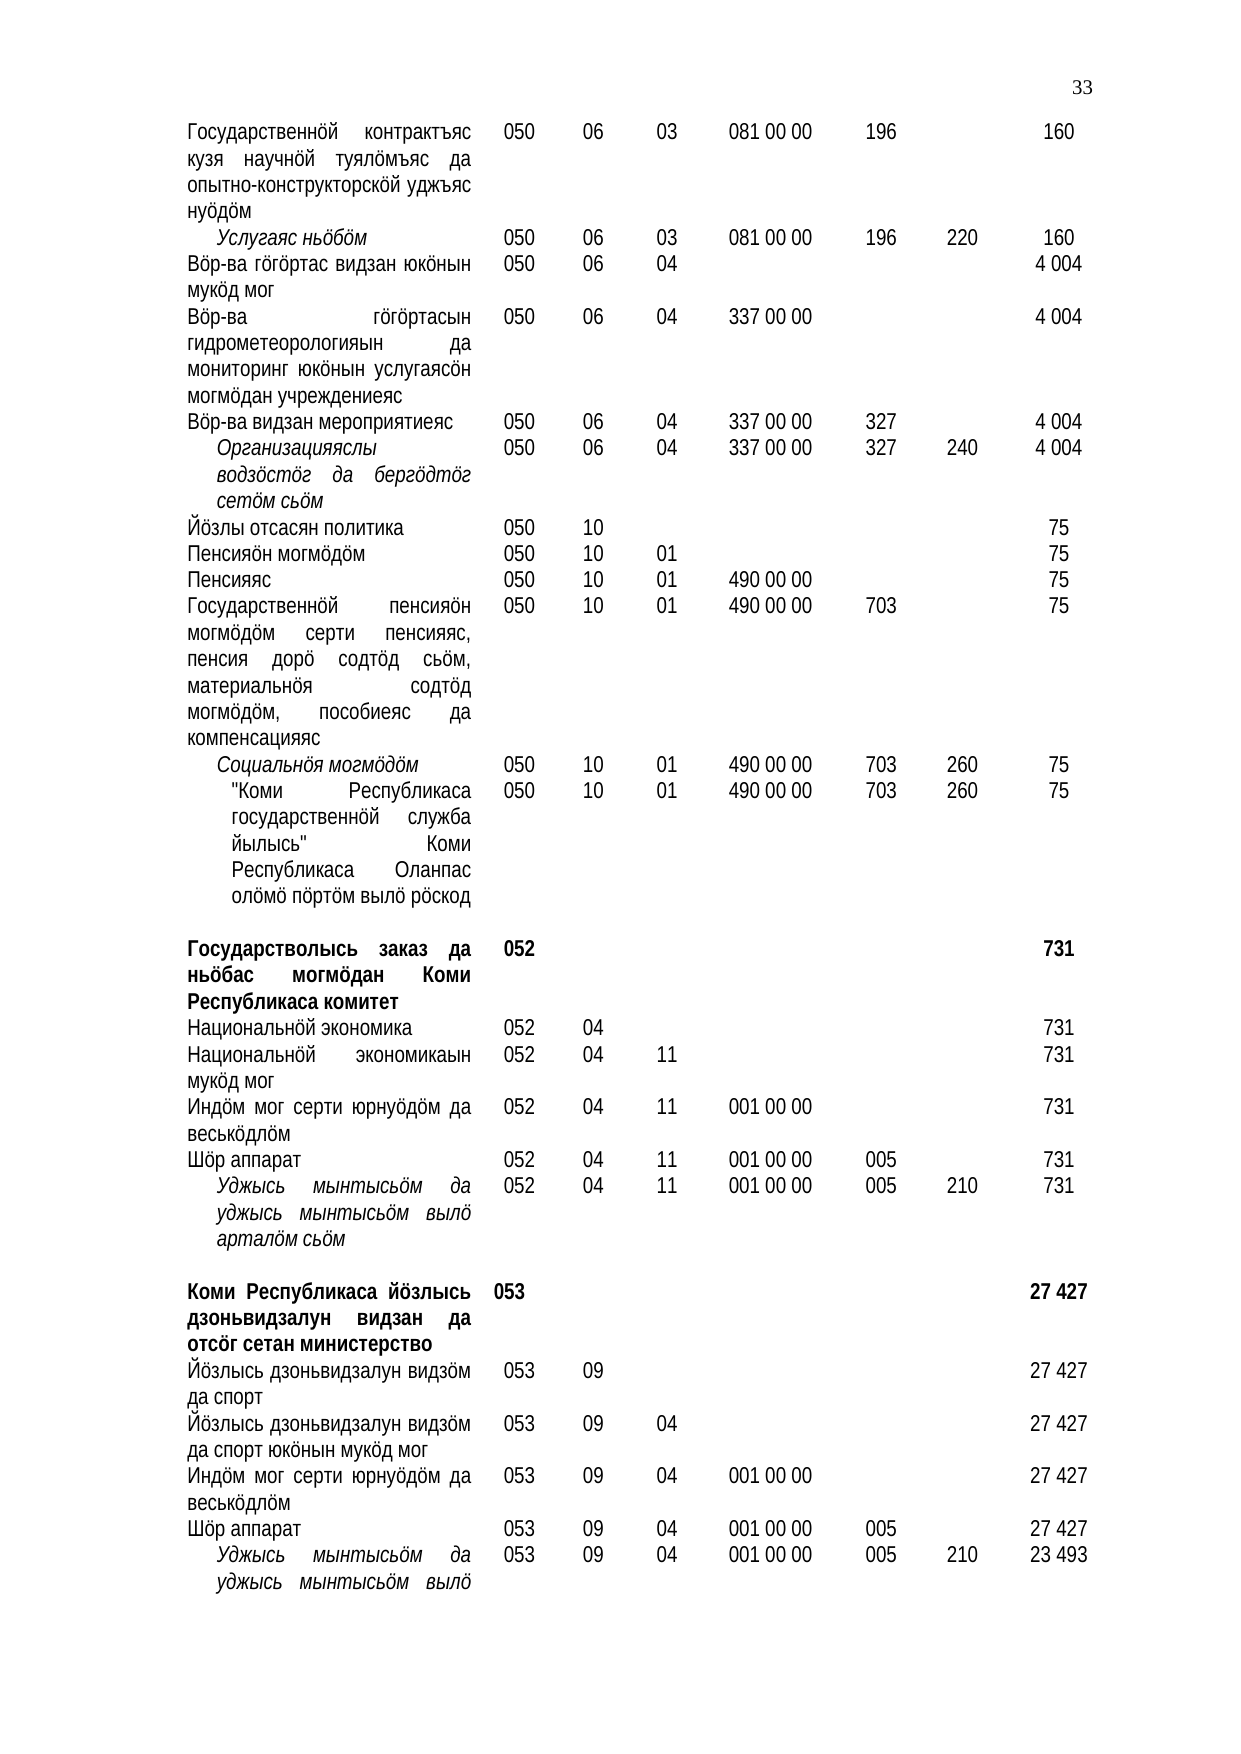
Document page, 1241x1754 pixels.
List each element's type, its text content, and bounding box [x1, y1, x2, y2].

table_cell [925, 408, 999, 434]
table_cell 27 427 [999, 1515, 1118, 1541]
table_cell 27 427 [999, 1462, 1118, 1515]
table_cell [704, 909, 837, 935]
table_cell 04 [630, 1515, 704, 1541]
table_cell 703 [837, 593, 925, 751]
table_cell [837, 514, 925, 540]
table_cell 001 00 00 [704, 1515, 837, 1541]
table_cell 050 [482, 540, 556, 566]
table_cell [999, 1251, 1118, 1278]
table_cell 75 [999, 514, 1118, 540]
table_cell [1118, 118, 1163, 223]
table_cell 001 00 00 [704, 1146, 837, 1172]
table_cell [482, 1251, 556, 1278]
table_cell "Коми Республикаса государственнöй служба йылысь" Коми Республикаса Оланпас олöмö пöртöм вылö рöскод [176, 777, 482, 909]
table_cell 050 [482, 593, 556, 751]
table_cell 09 [556, 1357, 630, 1409]
table_cell [999, 909, 1118, 935]
table_cell [925, 1014, 999, 1041]
table_cell [630, 1014, 704, 1041]
table_cell 11 [630, 1093, 704, 1146]
table_cell [704, 1014, 837, 1041]
table_cell 001 00 00 [704, 1541, 837, 1594]
table_cell 260 [925, 777, 999, 909]
table_cell [925, 1462, 999, 1515]
table_cell [1118, 408, 1163, 434]
table_cell Индöм мог серти юрнуöдöм да веськöдлöм [176, 1093, 482, 1146]
table_cell [925, 118, 999, 223]
table_cell 04 [630, 434, 704, 513]
table_cell [704, 250, 837, 303]
table_cell 04 [630, 1462, 704, 1515]
table_cell 06 [556, 434, 630, 513]
table_cell [630, 1251, 704, 1278]
table_cell 327 [837, 434, 925, 513]
table_cell [176, 1251, 482, 1278]
table_cell 09 [556, 1462, 630, 1515]
table_cell [925, 935, 999, 1014]
table_cell [1118, 1014, 1163, 1041]
table_cell 196 [837, 224, 925, 250]
table_cell 490 00 00 [704, 751, 837, 777]
table_cell 050 [482, 224, 556, 250]
table_cell 75 [999, 751, 1118, 777]
table_cell 052 [482, 1146, 556, 1172]
table_cell 260 [925, 751, 999, 777]
table_cell [925, 1146, 999, 1172]
table_cell 220 [925, 224, 999, 250]
table_cell 052 [482, 1172, 556, 1251]
table_cell 337 00 00 [704, 434, 837, 513]
table_cell 01 [630, 593, 704, 751]
table_cell 10 [556, 777, 630, 909]
table_cell Государственнöй контрактъяс кузя научнöй туялöмъяс да опытно-конструкторскöй уджъяс нуöдöм [176, 118, 482, 223]
table_cell 005 [837, 1146, 925, 1172]
table_cell Шöр аппарат [176, 1146, 482, 1172]
table_cell 050 [482, 118, 556, 223]
table_cell 04 [630, 303, 704, 408]
table_cell 04 [556, 1014, 630, 1041]
table_cell Уджысь мынтысьöм да уджысь мынтысьöм вылö арталöм сьöм [176, 1172, 482, 1251]
table_cell Вöр-ва гöгöртас видзан юкöнын мукöд мог [176, 250, 482, 303]
table_cell 160 [999, 118, 1118, 223]
table_cell 731 [999, 1041, 1118, 1093]
table_cell [1118, 303, 1163, 408]
table_cell 053 [482, 1515, 556, 1541]
table_cell [1118, 751, 1163, 777]
table_cell 731 [999, 935, 1118, 1014]
table_cell 005 [837, 1541, 925, 1594]
table_cell 27 427 [999, 1357, 1118, 1409]
table_cell [925, 1410, 999, 1462]
table_cell [704, 1041, 837, 1093]
table_cell 050 [482, 434, 556, 513]
table_cell 053 [482, 1357, 556, 1409]
table_cell Вöр-ва гöгöртасын гидрометеорологияын да мониторинг юкöнын услугаясöн могмöдан учреждениеяс [176, 303, 482, 408]
table_cell Вöр-ва видзан мероприятиеяс [176, 408, 482, 434]
table_cell [925, 593, 999, 751]
table_cell 06 [556, 303, 630, 408]
table_cell [482, 909, 556, 935]
table_cell 052 [482, 935, 556, 1014]
table_cell 75 [999, 566, 1118, 592]
table_cell [837, 909, 925, 935]
table_cell [556, 909, 630, 935]
table_cell [1118, 935, 1163, 1014]
table_cell 050 [482, 777, 556, 909]
table_cell 75 [999, 593, 1118, 751]
table_cell 11 [630, 1146, 704, 1172]
table_cell 75 [999, 540, 1118, 566]
table_cell 210 [925, 1172, 999, 1251]
table_cell 4 004 [999, 434, 1118, 513]
table_cell [837, 1410, 925, 1462]
table_cell [925, 514, 999, 540]
table_cell [837, 1357, 925, 1409]
table_cell Йöзлысь дзоньвидзалун видзöм да спорт юкöнын мукöд мог [176, 1410, 482, 1462]
table_cell 04 [630, 408, 704, 434]
table_cell 731 [999, 1014, 1118, 1041]
table_cell 75 [999, 777, 1118, 909]
table_cell [1118, 1146, 1163, 1172]
table_cell [837, 1093, 925, 1146]
table_cell 04 [556, 1172, 630, 1251]
table_cell [1118, 1515, 1163, 1541]
table_cell [556, 1251, 630, 1278]
table_cell [704, 1410, 837, 1462]
table_cell [1118, 540, 1163, 566]
table_cell [837, 1462, 925, 1515]
table_cell 703 [837, 751, 925, 777]
table_cell [925, 1251, 999, 1278]
table_cell Организацияяслы водзöстöг да бергöдтöг сетöм сьöм [176, 434, 482, 513]
table_cell [837, 935, 925, 1014]
table_cell Государственнöй пенсияöн могмöдöм серти пенсияяс, пенсия дорö содтöд сьöм, материальнöя содтöд могмöдöм, пособиеяс да компенсацияяс [176, 593, 482, 751]
table_cell 490 00 00 [704, 566, 837, 592]
table_cell [630, 935, 704, 1014]
table_cell 490 00 00 [704, 777, 837, 909]
table_cell 081 00 00 [704, 118, 837, 223]
table_cell 03 [630, 118, 704, 223]
table_cell [704, 1251, 837, 1278]
table_cell 337 00 00 [704, 408, 837, 434]
table_cell 052 [482, 1041, 556, 1093]
table_cell 01 [630, 777, 704, 909]
table_cell Пенсияяс [176, 566, 482, 592]
table_cell [925, 1357, 999, 1409]
table_cell [1118, 909, 1163, 935]
table_cell [925, 1041, 999, 1093]
table_cell [837, 250, 925, 303]
table_cell 327 [837, 408, 925, 434]
table_cell 4 004 [999, 250, 1118, 303]
table_cell 053 [482, 1410, 556, 1462]
table_cell [925, 303, 999, 408]
table_cell Уджысь мынтысьöм да уджысь мынтысьöм вылö [176, 1541, 482, 1594]
table_cell 11 [630, 1041, 704, 1093]
table_cell 490 00 00 [704, 593, 837, 751]
table_cell 052 [482, 1093, 556, 1146]
table_cell 050 [482, 303, 556, 408]
table_cell [630, 514, 704, 540]
table_cell [704, 1278, 837, 1357]
table_cell [556, 935, 630, 1014]
table_cell 23 493 [999, 1541, 1118, 1594]
table_cell 053 [482, 1462, 556, 1515]
table_cell 005 [837, 1172, 925, 1251]
table_cell [1118, 1410, 1163, 1462]
table_cell 10 [556, 514, 630, 540]
table_cell 081 00 00 [704, 224, 837, 250]
table_cell [837, 1014, 925, 1041]
table_cell 09 [556, 1541, 630, 1594]
table_cell 4 004 [999, 303, 1118, 408]
table_cell [925, 540, 999, 566]
table_cell [837, 1251, 925, 1278]
table_cell 001 00 00 [704, 1172, 837, 1251]
table_cell 06 [556, 408, 630, 434]
table_cell 06 [556, 224, 630, 250]
table_cell [630, 1357, 704, 1409]
table_cell 27 427 [999, 1410, 1118, 1462]
table_cell [176, 909, 482, 935]
table_cell [704, 514, 837, 540]
table_cell Шöр аппарат [176, 1515, 482, 1541]
table_cell [556, 1278, 630, 1357]
table_cell 731 [999, 1146, 1118, 1172]
table_cell [925, 250, 999, 303]
table_cell [1118, 514, 1163, 540]
table_cell 053 [482, 1541, 556, 1594]
table_cell 09 [556, 1410, 630, 1462]
table_cell Услугаяс ньöбöм [176, 224, 482, 250]
table_cell [837, 540, 925, 566]
table_cell 06 [556, 118, 630, 223]
table_cell [925, 566, 999, 592]
table_cell Социальнöя могмöдöм [176, 751, 482, 777]
table_cell [704, 935, 837, 1014]
table_cell [837, 1278, 925, 1357]
table_cell 01 [630, 751, 704, 777]
table_cell 27 427 [999, 1278, 1118, 1357]
table_cell [925, 1515, 999, 1541]
table_cell [1118, 1462, 1163, 1515]
table_cell 050 [482, 566, 556, 592]
table_cell [1118, 1278, 1163, 1357]
table_cell Йöзлысь дзоньвидзалун видзöм да спорт [176, 1357, 482, 1409]
table_cell 196 [837, 118, 925, 223]
table_cell 4 004 [999, 408, 1118, 434]
table_cell [925, 1093, 999, 1146]
table_cell [704, 1357, 837, 1409]
table_cell 01 [630, 566, 704, 592]
table_cell 001 00 00 [704, 1093, 837, 1146]
table_cell 240 [925, 434, 999, 513]
table_cell Индöм мог серти юрнуöдöм да веськöдлöм [176, 1462, 482, 1515]
table_cell [704, 540, 837, 566]
table_cell 053 [482, 1278, 556, 1357]
table_cell [630, 909, 704, 935]
table_cell 10 [556, 566, 630, 592]
table_cell [1118, 1041, 1163, 1093]
table_cell [1118, 1172, 1163, 1251]
table_cell 731 [999, 1093, 1118, 1146]
table_cell 703 [837, 777, 925, 909]
table_cell 01 [630, 540, 704, 566]
table_cell [1118, 1251, 1163, 1278]
table_cell 001 00 00 [704, 1462, 837, 1515]
table_cell Государстволысь заказ да ньöбас могмöдан Коми Республикаса комитет [176, 935, 482, 1014]
table_cell [925, 1278, 999, 1357]
table_cell [925, 909, 999, 935]
table_cell 005 [837, 1515, 925, 1541]
table_cell [1118, 224, 1163, 250]
table_cell 03 [630, 224, 704, 250]
table_cell 04 [630, 1410, 704, 1462]
table_cell 050 [482, 751, 556, 777]
table_cell 10 [556, 593, 630, 751]
table_cell [1118, 250, 1163, 303]
table_cell [1118, 593, 1163, 751]
table_cell 04 [630, 250, 704, 303]
table_cell [1118, 1093, 1163, 1146]
table_cell 050 [482, 250, 556, 303]
table_cell 050 [482, 514, 556, 540]
table_cell 04 [556, 1146, 630, 1172]
table_cell [1118, 1357, 1163, 1409]
table_cell 04 [556, 1093, 630, 1146]
table_cell [1118, 566, 1163, 592]
table_cell 160 [999, 224, 1118, 250]
table_cell 10 [556, 540, 630, 566]
table_cell [1118, 1541, 1163, 1594]
table_cell 06 [556, 250, 630, 303]
table_cell 210 [925, 1541, 999, 1594]
table_cell Пенсияöн могмöдöм [176, 540, 482, 566]
table_cell [1118, 777, 1163, 909]
table_cell Национальнöй экономикаын мукöд мог [176, 1041, 482, 1093]
table_cell [1118, 434, 1163, 513]
table_cell [837, 303, 925, 408]
table_cell 050 [482, 408, 556, 434]
table_cell Йöзлы отсасян политика [176, 514, 482, 540]
table_cell 11 [630, 1172, 704, 1251]
table_cell 04 [630, 1541, 704, 1594]
table_cell 337 00 00 [704, 303, 837, 408]
table_cell 04 [556, 1041, 630, 1093]
table_cell Коми Республикаса йöзлысь дзоньвидзалун видзан да отсöг сетан министерство [176, 1278, 482, 1357]
table_cell [630, 1278, 704, 1357]
table_cell 731 [999, 1172, 1118, 1251]
table_cell 09 [556, 1515, 630, 1541]
table_cell [837, 1041, 925, 1093]
table_cell 10 [556, 751, 630, 777]
table_cell 052 [482, 1014, 556, 1041]
table_cell [837, 566, 925, 592]
table_cell Национальнöй экономика [176, 1014, 482, 1041]
